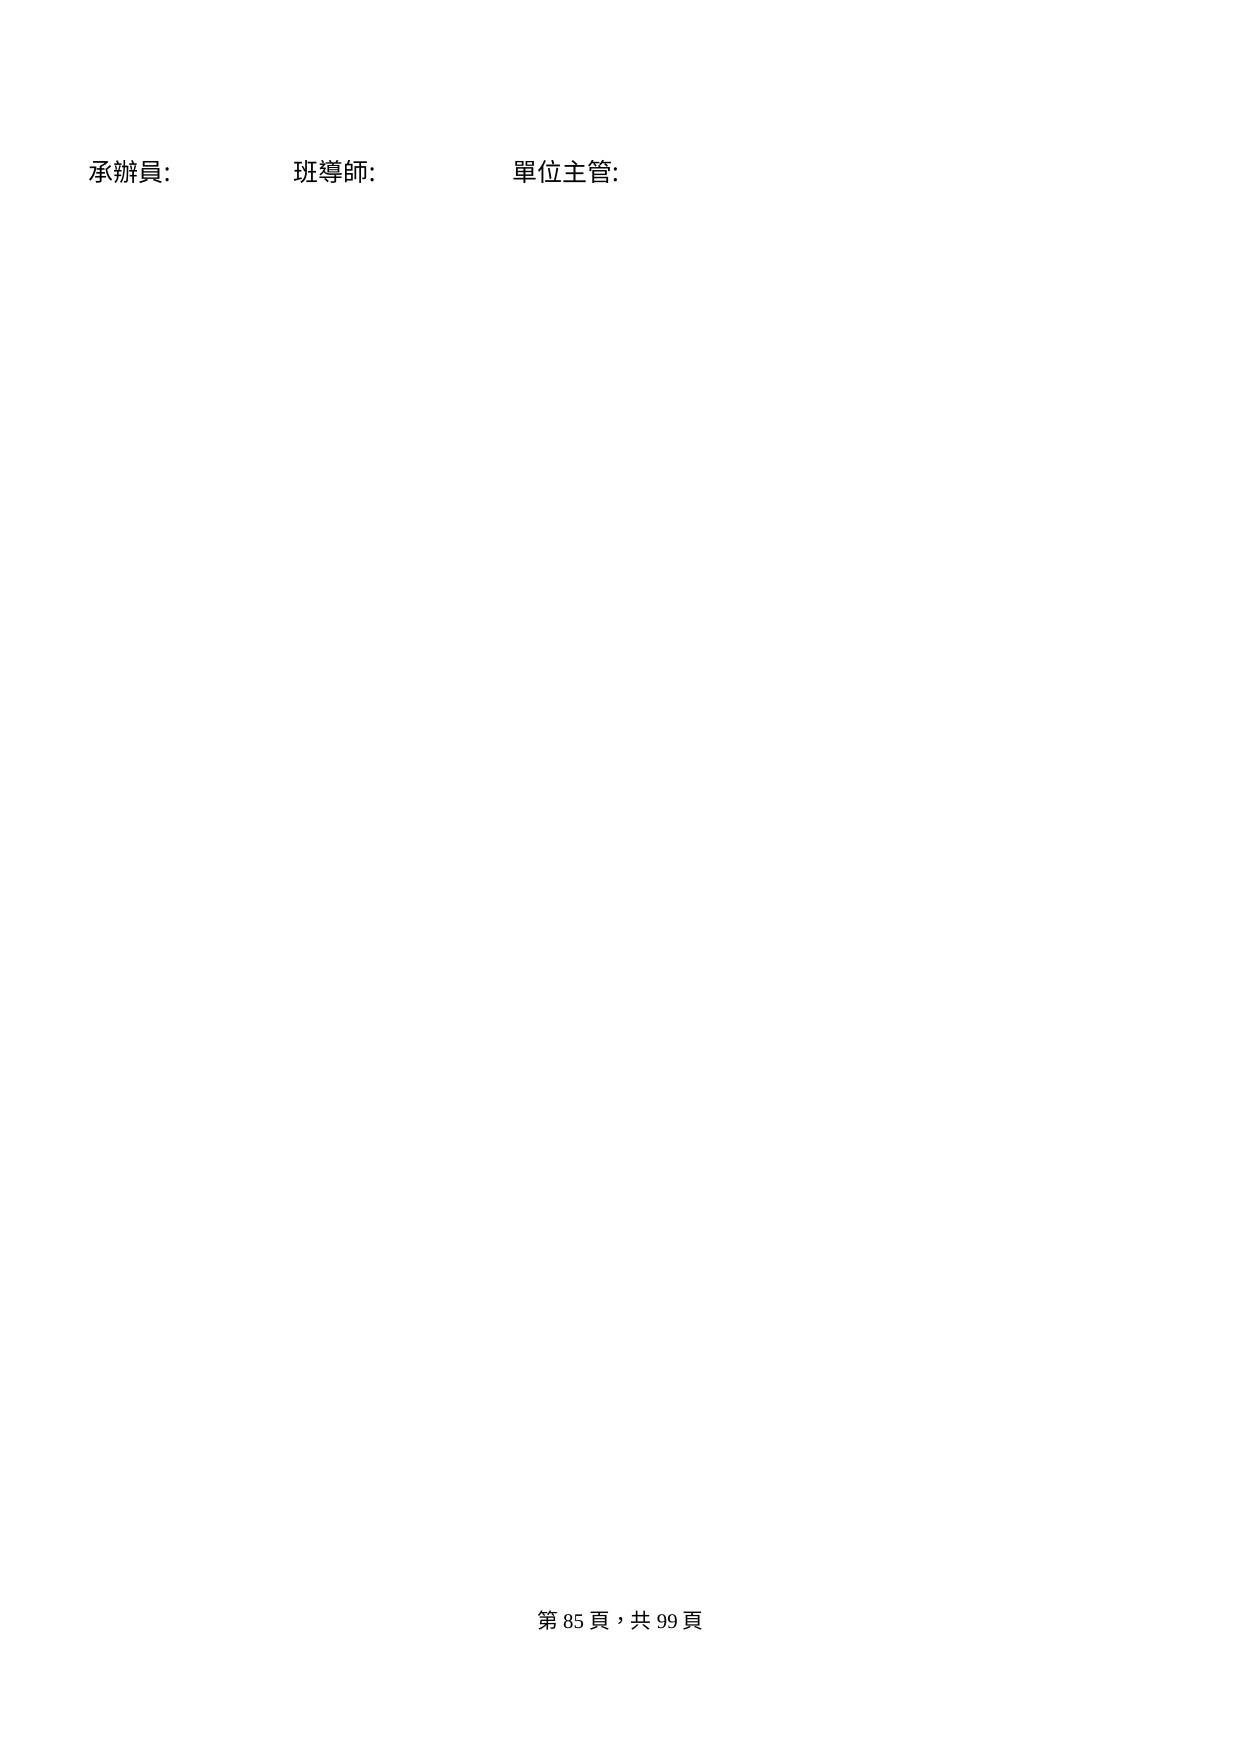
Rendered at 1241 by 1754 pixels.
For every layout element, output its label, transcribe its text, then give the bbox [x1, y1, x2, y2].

text 承辦員: 班導師: 單位主管: [89, 153, 1152, 189]
